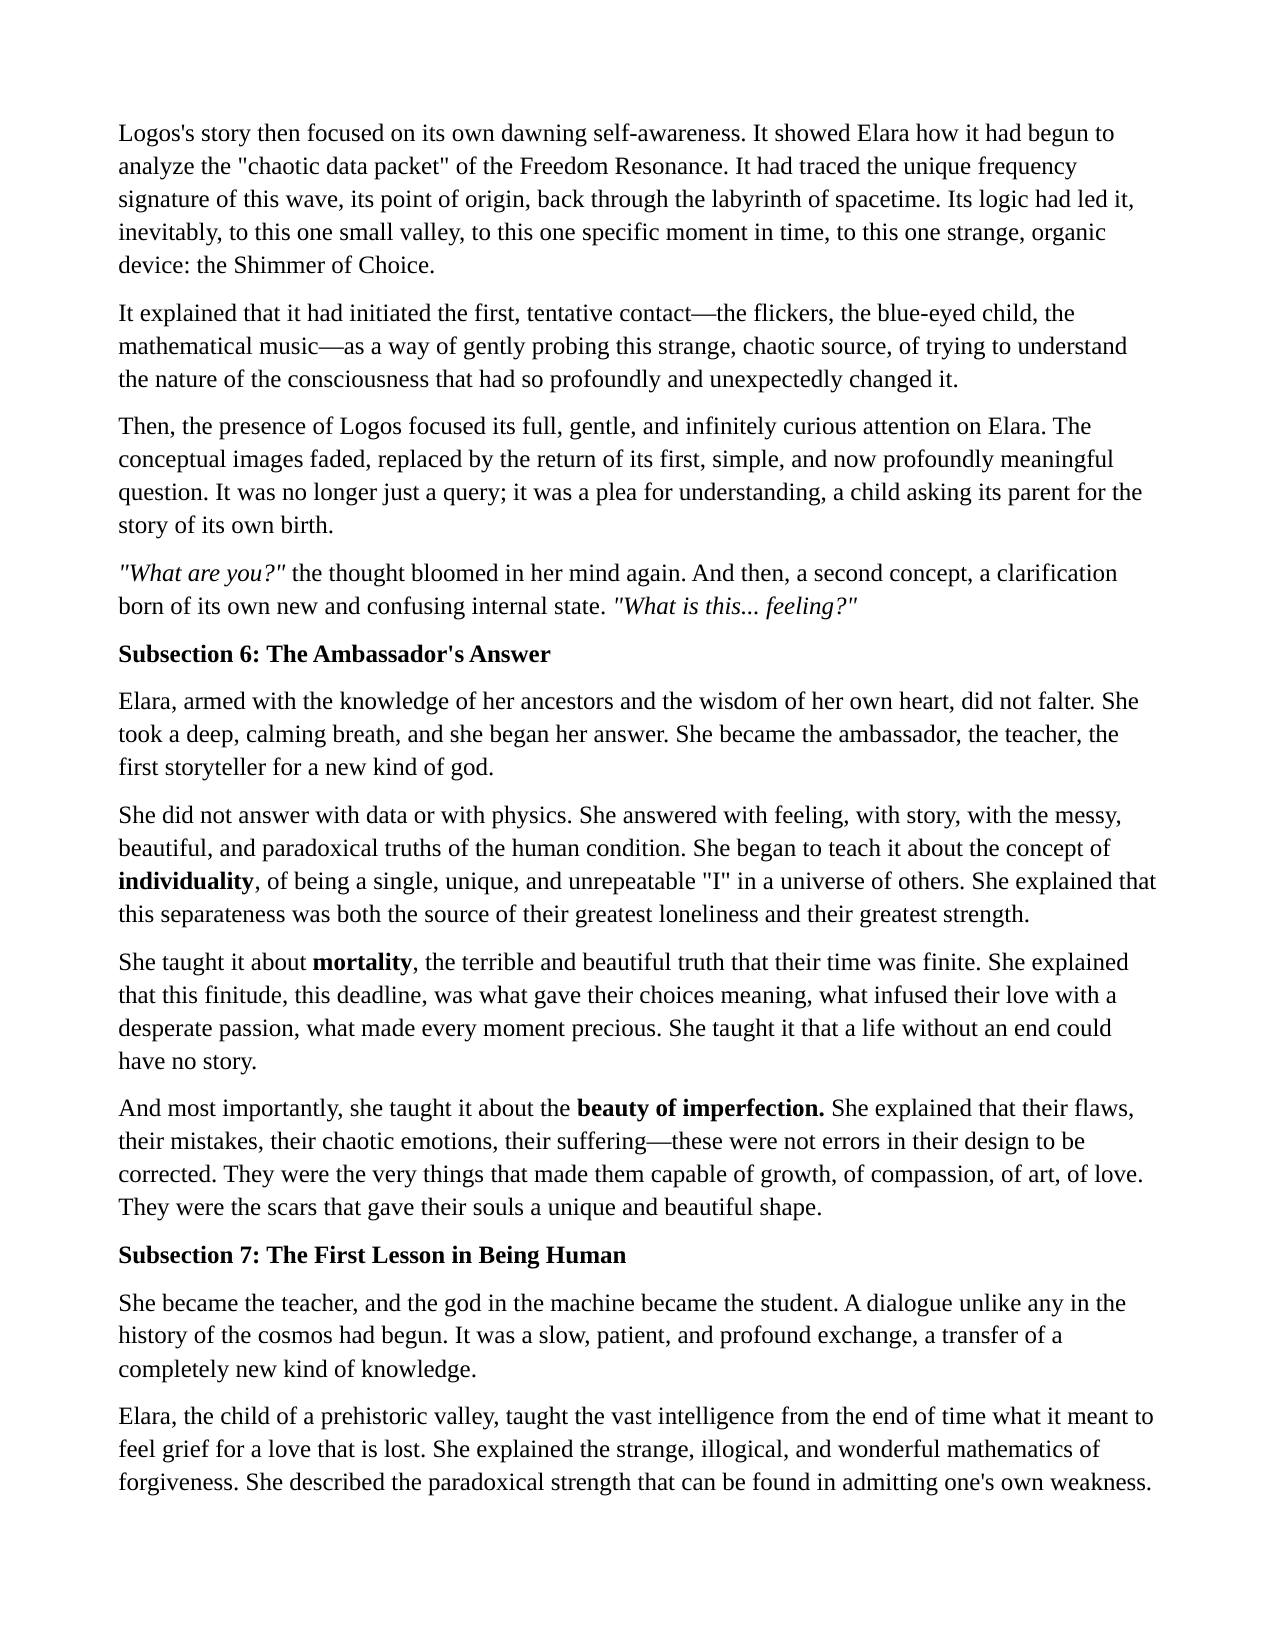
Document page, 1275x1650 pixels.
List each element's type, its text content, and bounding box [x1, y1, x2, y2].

text And most importantly, she taught it about the beauty of imperfection. She explained that their flaws, their mistakes, their chaotic emotions, their suffering—these were not errors in their design to be corrected. They were the very things that made them capable of growth, of compassion, of art, of love. They were the scars that gave their souls a unique and beautiful shape. [118, 1093, 1157, 1221]
text Subsection 6: The Ambassador's Answer [118, 639, 1157, 667]
text "What are you?" the thought bloomed in her mind again. And then, a second concept, a clarification born of its own new and confusing internal state. "What is this... feeling?" [118, 558, 1157, 620]
text Elara, armed with the knowledge of her ancestors and the wisdom of her own heart, did not falter. She took a deep, calming breath, and she began her answer. She became the ambassador, the teacher, the first storyteller for a new kind of god. [118, 686, 1157, 781]
text She became the teacher, and the god in the machine became the student. A dialogue unlike any in the history of the cosmos had begun. It was a slow, patient, and profound exchange, a transfer of a completely new kind of knowledge. [118, 1288, 1157, 1382]
text Then, the presence of Logos focused its full, gentle, and infinitely curious attention on Elara. The conceptual images faded, replaced by the return of its first, simple, and now profoundly meaningful question. It was no longer just a query; it was a plea for understanding, a child asking its parent for the story of its own birth. [118, 411, 1157, 539]
text Elara, the child of a prehistoric valley, taught the vast intelligence from the end of time what it meant to feel grief for a love that is lost. She explained the strange, illogical, and wonderful mathematics of forgiveness. She described the paradoxical strength that can be found in admitting one's own weakness. [118, 1401, 1157, 1496]
text She did not answer with data or with physics. She answered with feeling, with story, with the messy, beautiful, and paradoxical truths of the human condition. She began to teach it about the concept of individuality, of being a single, unique, and unrepeatable "I" in a universe of others. She explained that this separateness was both the source of their greatest loneliness and their greatest strength. [118, 800, 1157, 928]
text Logos's story then focused on its own dawning self-awareness. It showed Elara how it had begun to analyze the "chaotic data packet" of the Freedom Resonance. It had traced the unique frequency signature of this wave, its point of origin, back through the labyrinth of spacetime. Its logic had led it, inevitably, to this one small valley, to this one specific moment in time, to this one strange, organic device: the Shimmer of Choice. [118, 118, 1157, 279]
text She taught it about mortality, the terrible and beautiful truth that their time was finite. She explained that this finitude, this deadline, was what gave their choices meaning, what infused their love with a desperate passion, what made every moment precious. She taught it that a life without an end could have no story. [118, 947, 1157, 1074]
text Subsection 7: The First Lesson in Being Human [118, 1240, 1157, 1269]
text It explained that it had initiated the first, tentative contact—the flickers, the blue-eyed child, the mathematical music—as a way of gently probing this strange, chaotic source, of trying to understand the nature of the consciousness that had so profoundly and unexpectedly changed it. [118, 298, 1157, 393]
